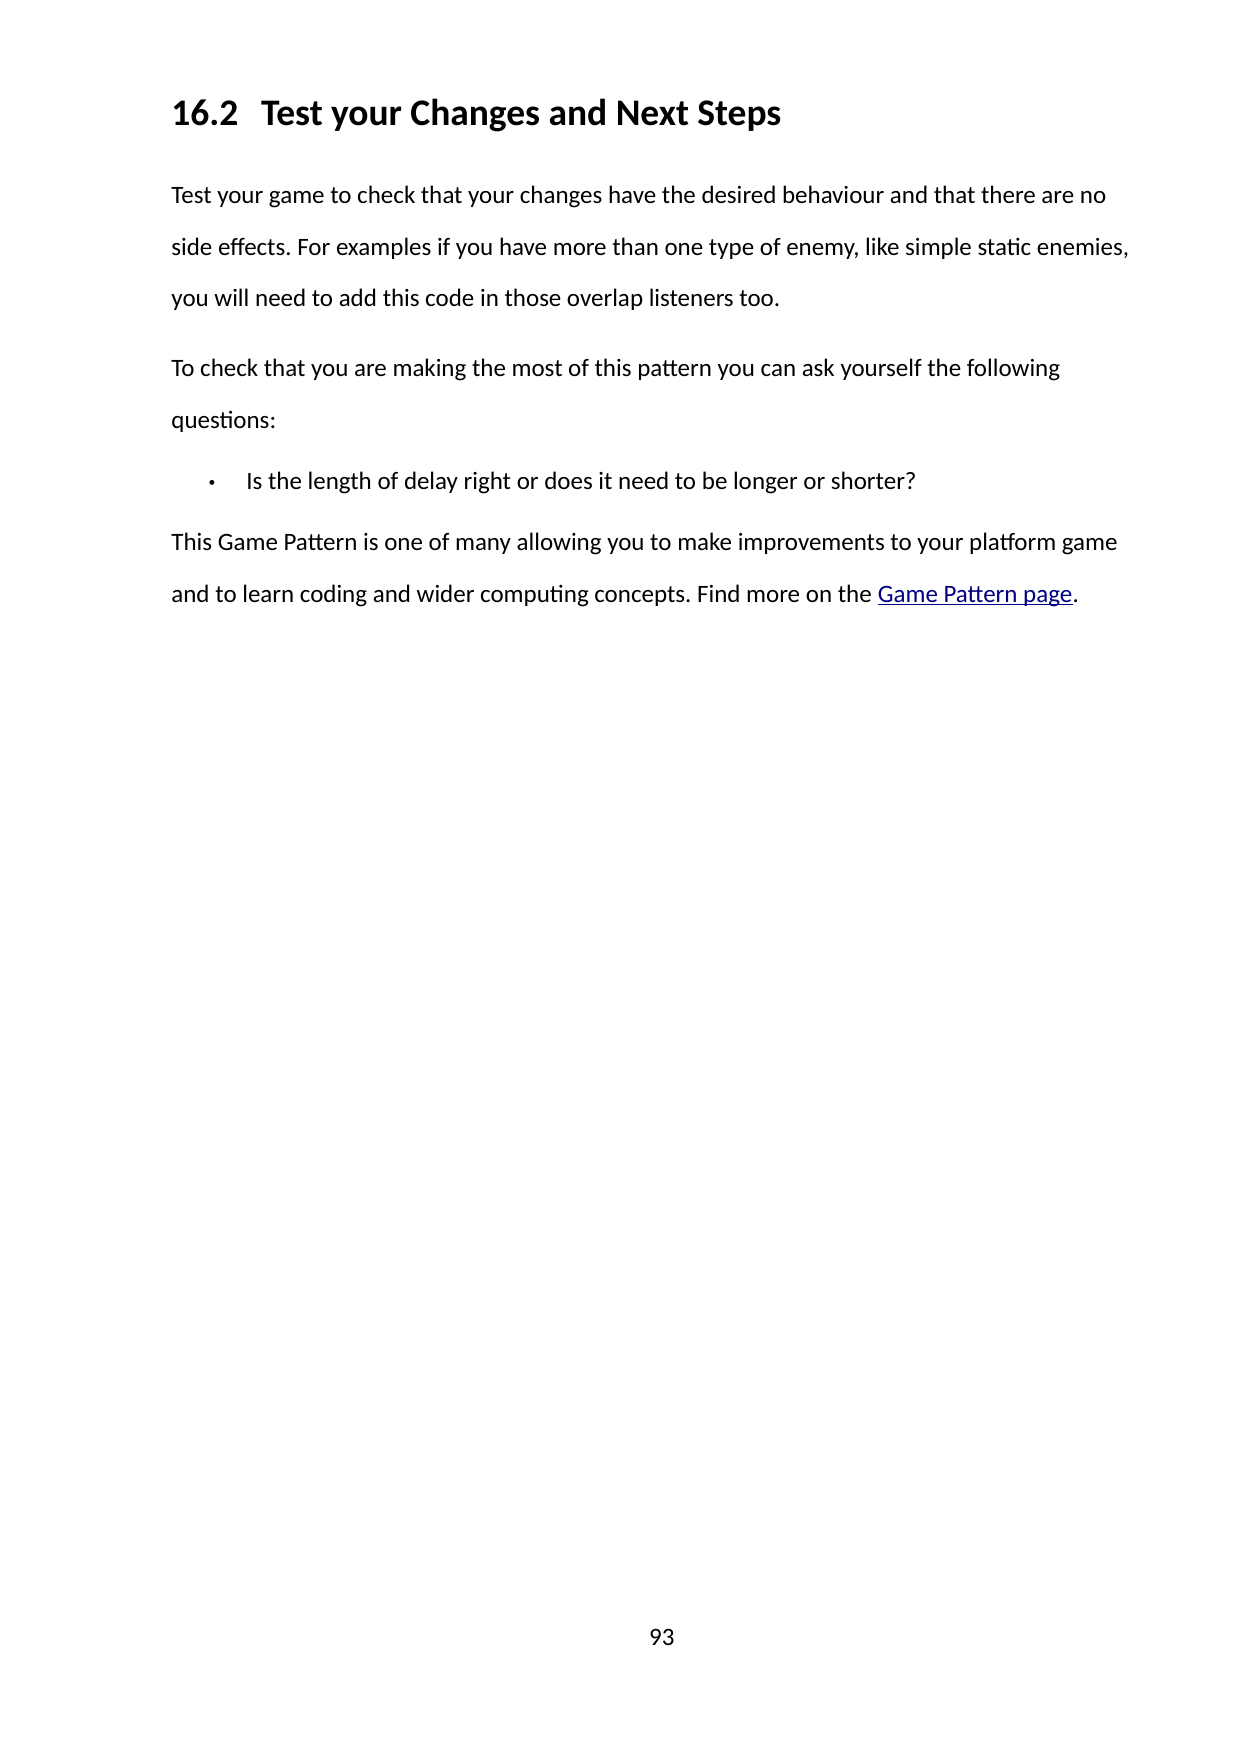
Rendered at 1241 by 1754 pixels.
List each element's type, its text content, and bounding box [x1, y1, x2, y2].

subtitle Test your Changes and Next Steps [171, 88, 1152, 134]
text To check that you are making the most of this pattern you can ask yourself the following questions: [171, 352, 1152, 435]
list Is the length of delay right or does it need to be longer or shorter? [209, 465, 1152, 496]
text Test your game to check that your changes have the desired behaviour and that there are no side effects. For examples if you have more than one type of enemy, like simple static enemies, you will need to add this code in those overlap listeners too. [171, 179, 1152, 313]
text This Game Pattern is one of many allowing you to make improvements to your platform game and to learn coding and wider computing concepts. Find more on the Game Pattern page. [171, 526, 1152, 608]
